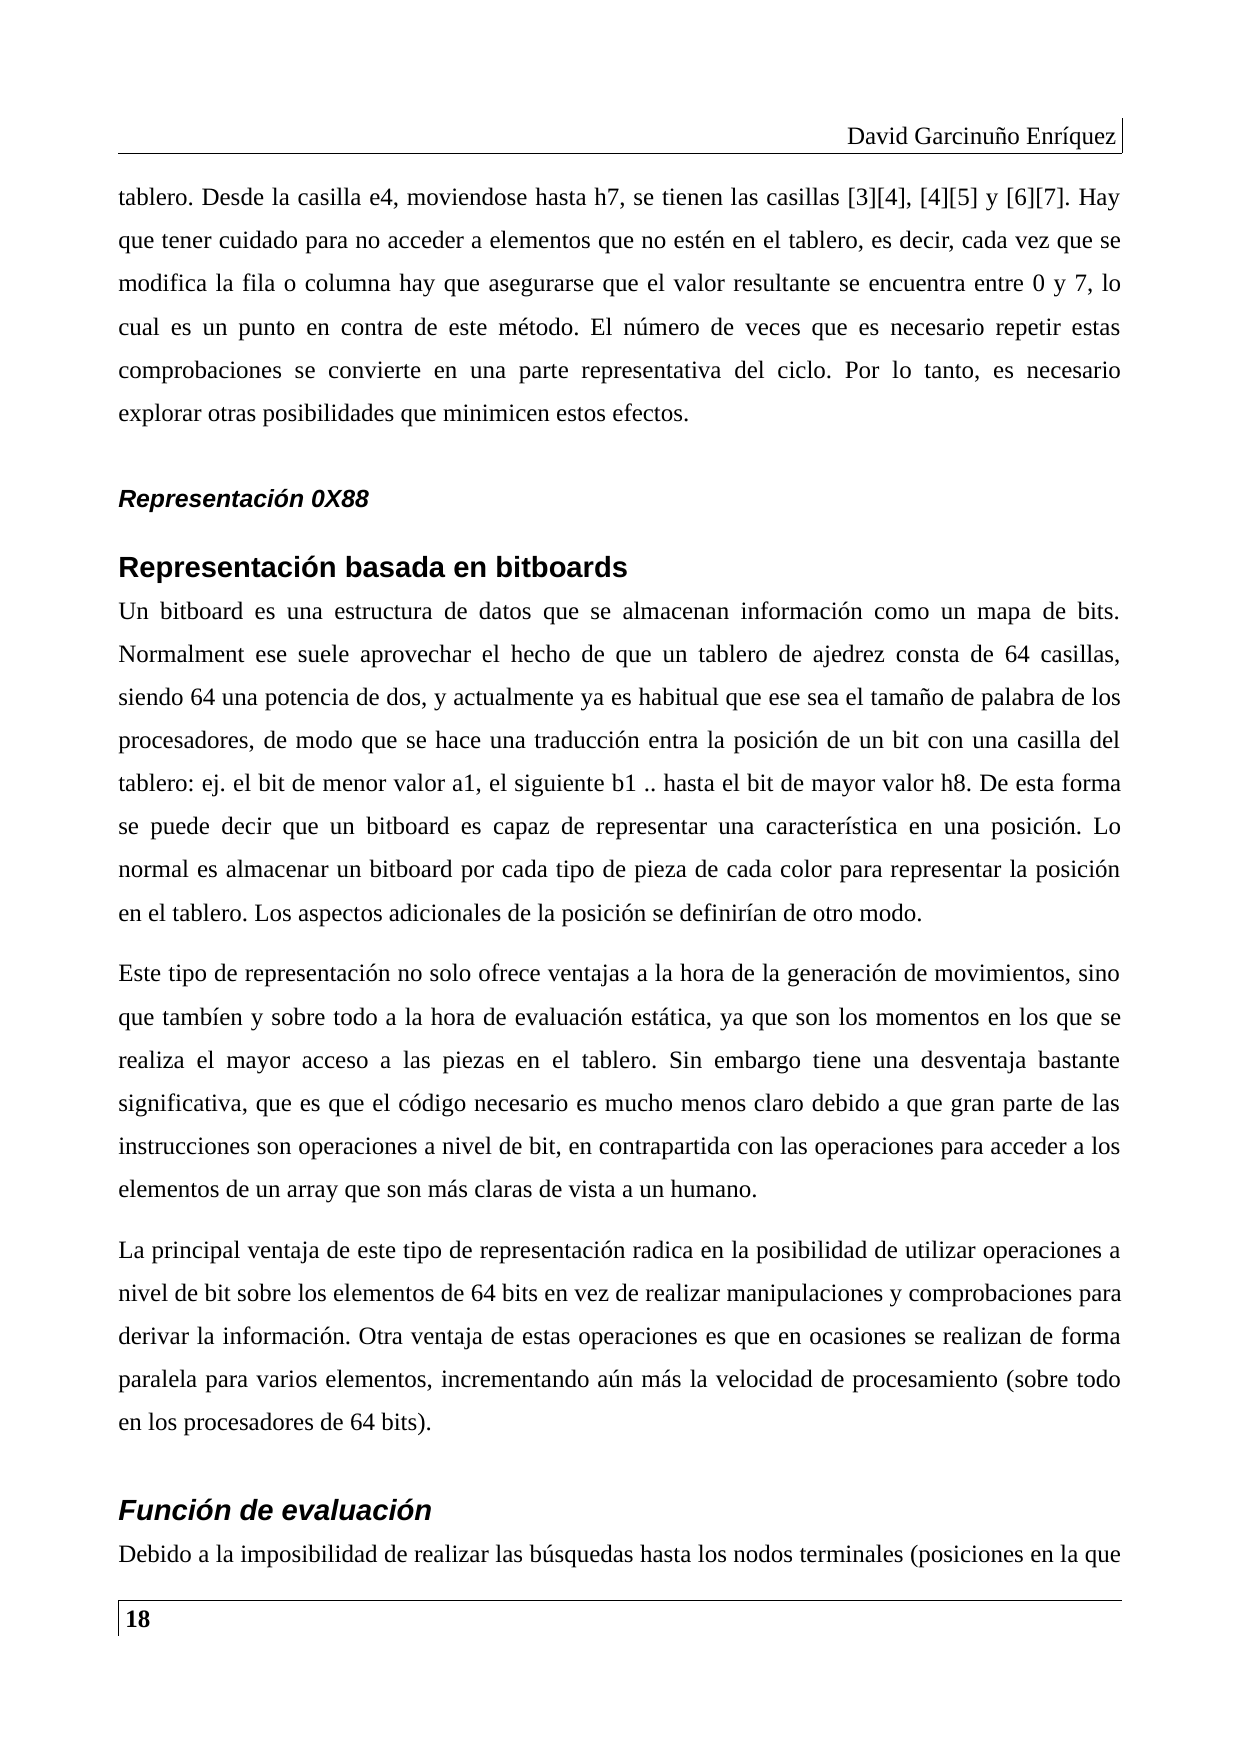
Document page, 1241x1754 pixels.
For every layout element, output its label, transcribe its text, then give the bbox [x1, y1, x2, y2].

text Este tipo de representación no solo ofrece ventajas a la hora de la generación de movimientos, sino que tambíen y sobre todo a la hora de evaluación estática, ya que son los momentos en los que se realiza el mayor acceso a las piezas en el tablero. Sin embargo tiene una desventaja bastante significativa, que es que el código necesario es mucho menos claro debido a que gran parte de las instrucciones son operaciones a nivel de bit, en contrapartida con las operaciones para acceder a los elementos de un array que son más claras de vista a un humano. [118, 958, 1122, 1203]
text tablero. Desde la casilla e4, moviendose hasta h7, se tienen las casillas [3][4], [4][5] y [6][7]. Hay que tener cuidado para no acceder a elementos que no estén en el tablero, es decir, cada vez que se modifica la fila o columna hay que asegurarse que el valor resultante se encuentra entre 0 y 7, lo cual es un punto en contra de este método. El número de veces que es necesario repetir estas comprobaciones se convierte en una parte representativa del ciclo. Por lo tanto, es necesario explorar otras posibilidades que minimicen estos efectos. [118, 182, 1122, 427]
text Un bitboard es una estructura de datos que se almacenan información como un mapa de bits. Normalment ese suele aprovechar el hecho de que un tablero de ajedrez consta de 64 casillas, siendo 64 una potencia de dos, y actualmente ya es habitual que ese sea el tamaño de palabra de los procesadores, de modo que se hace una traducción entra la posición de un bit con una casilla del tablero: ej. el bit de menor valor a1, el siguiente b1 .. hasta el bit de mayor valor h8. De esta forma se puede decir que un bitboard es capaz de representar una característica en una posición. Lo normal es almacenar un bitboard por cada tipo de pieza de cada color para representar la posición en el tablero. Los aspectos adicionales de la posición se definirían de otro modo. [118, 596, 1122, 926]
subtitle Representación 0X88 [118, 484, 1122, 512]
subtitle Representación basada en bitboards [118, 550, 1122, 583]
subtitle Función de evaluación [118, 1493, 1122, 1527]
text La principal ventaja de este tipo de representación radica en la posibilidad de utilizar operaciones a nivel de bit sobre los elementos de 64 bits en vez de realizar manipulaciones y comprobaciones para derivar la información. Otra ventaja de estas operaciones es que en ocasiones se realizan de forma paralela para varios elementos, incrementando aún más la velocidad de procesamiento (sobre todo en los procesadores de 64 bits). [118, 1235, 1122, 1436]
text Debido a la imposibilidad de realizar las búsquedas hasta los nodos terminales (posiciones en la que [118, 1539, 1122, 1568]
